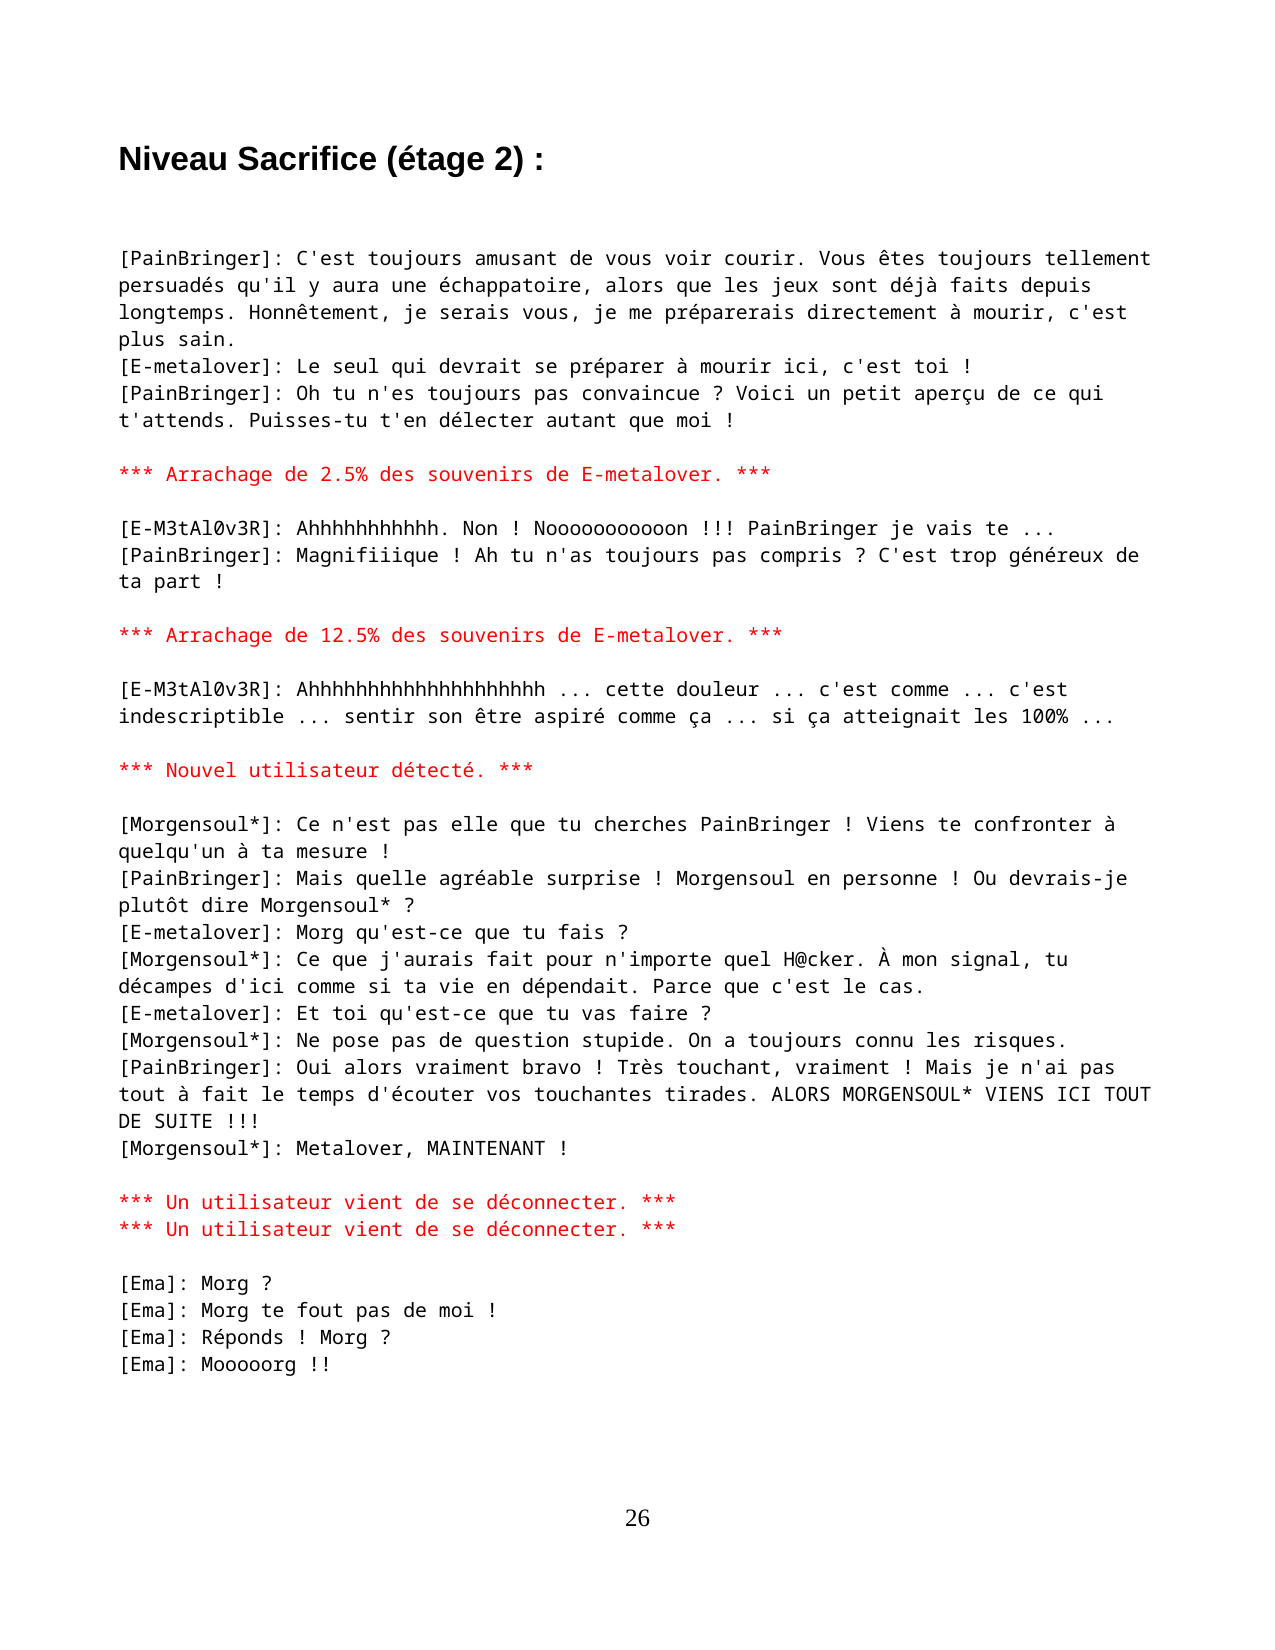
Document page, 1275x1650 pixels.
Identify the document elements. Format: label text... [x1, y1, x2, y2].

text [Ema]: Mooooorg !! [118, 1350, 1157, 1377]
text [Ema]: Réponds ! Morg ? [118, 1323, 1157, 1350]
text [E-M3tAl0v3R]: Ahhhhhhhhhhhhhhhhhhhh ... cette douleur ... c'est comme ... c'est indescriptible ... sentir son être aspiré comme ça ... si ça atteignait les 100% ... [118, 676, 1157, 730]
text [Morgensoul*]: Ne pose pas de question stupide. On a toujours connu les risques. [118, 1026, 1157, 1053]
text [E-metalover]: Et toi qu'est-ce que tu vas faire ? [118, 999, 1157, 1026]
text [E-metalover]: Morg qu'est-ce que tu fais ? [118, 918, 1157, 946]
text *** Arrachage de 2.5% des souvenirs de E-metalover. *** [118, 460, 1157, 487]
text [Morgensoul*]: Ce n'est pas elle que tu cherches PainBringer ! Viens te confronter à quelqu'un à ta mesure ! [118, 811, 1157, 864]
text [PainBringer]: Mais quelle agréable surprise ! Morgensoul en personne ! Ou devrais-je plutôt dire Morgensoul* ? [118, 864, 1157, 918]
text *** Un utilisateur vient de se déconnecter. *** [118, 1215, 1157, 1242]
subtitle Niveau Sacrifice (étage 2) : [118, 139, 1157, 178]
text *** Nouvel utilisateur détecté. *** [118, 757, 1157, 784]
text [Ema]: Morg ? [118, 1269, 1157, 1296]
text [PainBringer]: Oh tu n'es toujours pas convaincue ? Voici un petit aperçu de ce qui t'attends. Puisses-tu t'en délecter autant que moi ! [118, 379, 1157, 433]
text *** Arrachage de 12.5% des souvenirs de E-metalover. *** [118, 622, 1157, 649]
text [PainBringer]: C'est toujours amusant de vous voir courir. Vous êtes toujours tellement persuadés qu'il y aura une échappatoire, alors que les jeux sont déjà faits depuis longtemps. Honnêtement, je serais vous, je me préparerais directement à mourir, c'est plus sain. [118, 244, 1157, 352]
text *** Un utilisateur vient de se déconnecter. *** [118, 1188, 1157, 1215]
text [Morgensoul*]: Ce que j'aurais fait pour n'importe quel H@cker. À mon signal, tu décampes d'ici comme si ta vie en dépendait. Parce que c'est le cas. [118, 946, 1157, 999]
text [E-M3tAl0v3R]: Ahhhhhhhhhhh. Non ! Nooooooooooon !!! PainBringer je vais te ... [118, 514, 1157, 541]
text [E-metalover]: Le seul qui devrait se préparer à mourir ici, c'est toi ! [118, 352, 1157, 379]
text [PainBringer]: Oui alors vraiment bravo ! Très touchant, vraiment ! Mais je n'ai pas tout à fait le temps d'écouter vos touchantes tirades. ALORS MORGENSOUL* VIENS ICI TOUT DE SUITE !!! [118, 1053, 1157, 1134]
text [Morgensoul*]: Metalover, MAINTENANT ! [118, 1134, 1157, 1161]
text [Ema]: Morg te fout pas de moi ! [118, 1296, 1157, 1323]
text [PainBringer]: Magnifiiique ! Ah tu n'as toujours pas compris ? C'est trop généreux de ta part ! [118, 541, 1157, 595]
